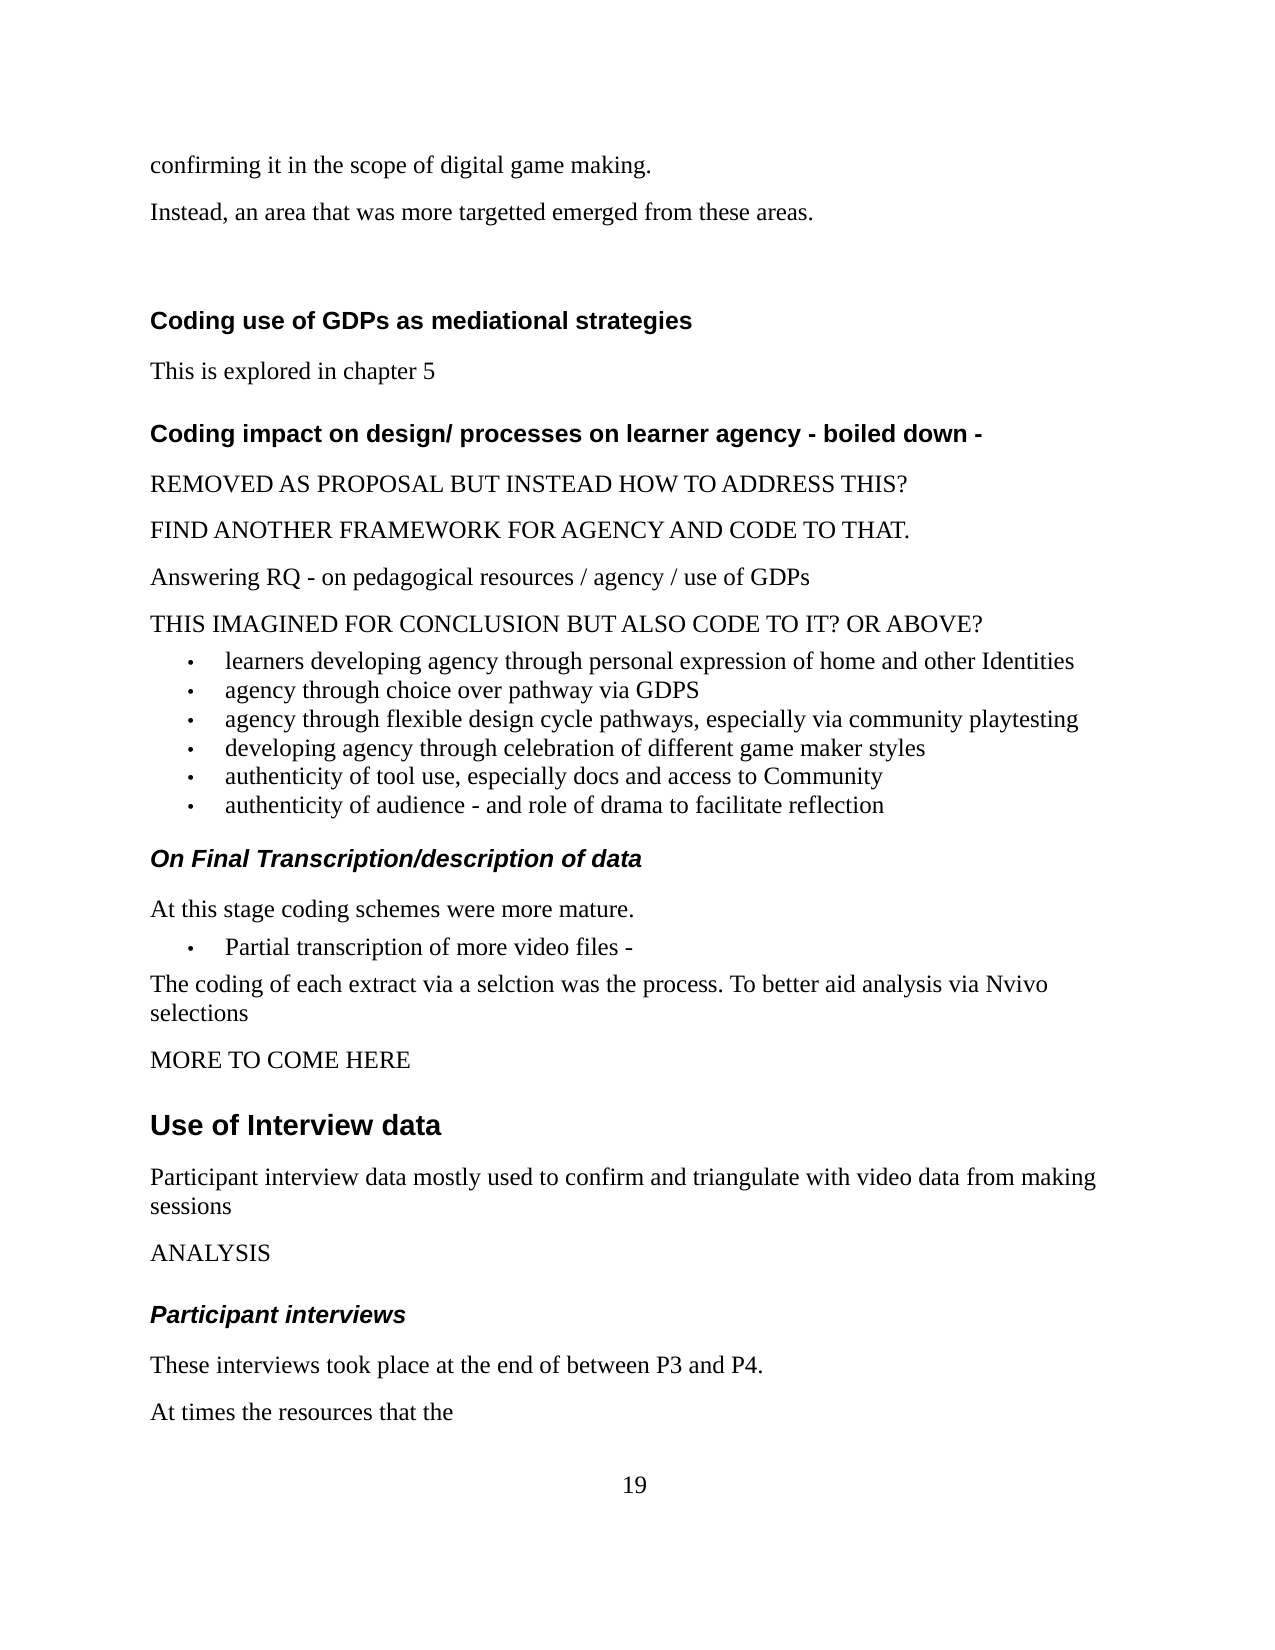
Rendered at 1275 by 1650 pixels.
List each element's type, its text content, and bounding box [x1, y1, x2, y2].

text At this stage coding schemes were more mature. [150, 894, 1125, 923]
subtitle Coding impact on design/ processes on learner agency - boiled down - [150, 419, 1125, 447]
text FIND ANOTHER FRAMEWORK FOR AGENCY AND CODE TO THAT. [150, 515, 1125, 544]
text THIS IMAGINED FOR CONCLUSION BUT ALSO CODE TO IT? OR ABOVE? [150, 609, 1125, 637]
subtitle Participant interviews [150, 1301, 1125, 1329]
subtitle Coding use of GDPs as mediational strategies [150, 306, 1125, 334]
list authenticity of tool use, especially docs and access to Community [187, 761, 1125, 790]
text REMOVED AS PROPOSAL BUT INSTEAD HOW TO ADDRESS THIS? [150, 469, 1125, 497]
text Answering RQ - on pedagogical resources / agency / use of GDPs [150, 562, 1125, 591]
text This is explored in chapter 5 [150, 356, 1125, 385]
text These interviews took place at the end of between P3 and P4. [150, 1351, 1125, 1379]
text ANALYSIS [150, 1238, 1125, 1267]
list developing agency through celebration of different game maker styles [187, 733, 1125, 761]
text Participant interview data mostly used to confirm and triangulate with video data from making sessions [150, 1162, 1125, 1220]
text Instead, an area that was more targetted emerged from these areas. [150, 197, 1125, 225]
text confirming it in the scope of digital game making. [150, 150, 1125, 179]
subtitle Use of Interview data [150, 1107, 1125, 1141]
list authenticity of audience - and role of drama to facilitate reflection [187, 790, 1125, 819]
text MORE TO COME HERE [150, 1045, 1125, 1073]
list agency through flexible design cycle pathways, especially via community playtesting [187, 704, 1125, 733]
list agency through choice over pathway via GDPS [187, 675, 1125, 704]
subtitle On Final Transcription/description of data [150, 844, 1125, 872]
text At times the resources that the [150, 1397, 1125, 1426]
list learners developing agency through personal expression of home and other Identities [187, 646, 1125, 675]
text The coding of each extract via a selction was the process. To better aid analysis via Nvivo selections [150, 969, 1125, 1027]
list Partial transcription of more video files - [187, 932, 1125, 960]
